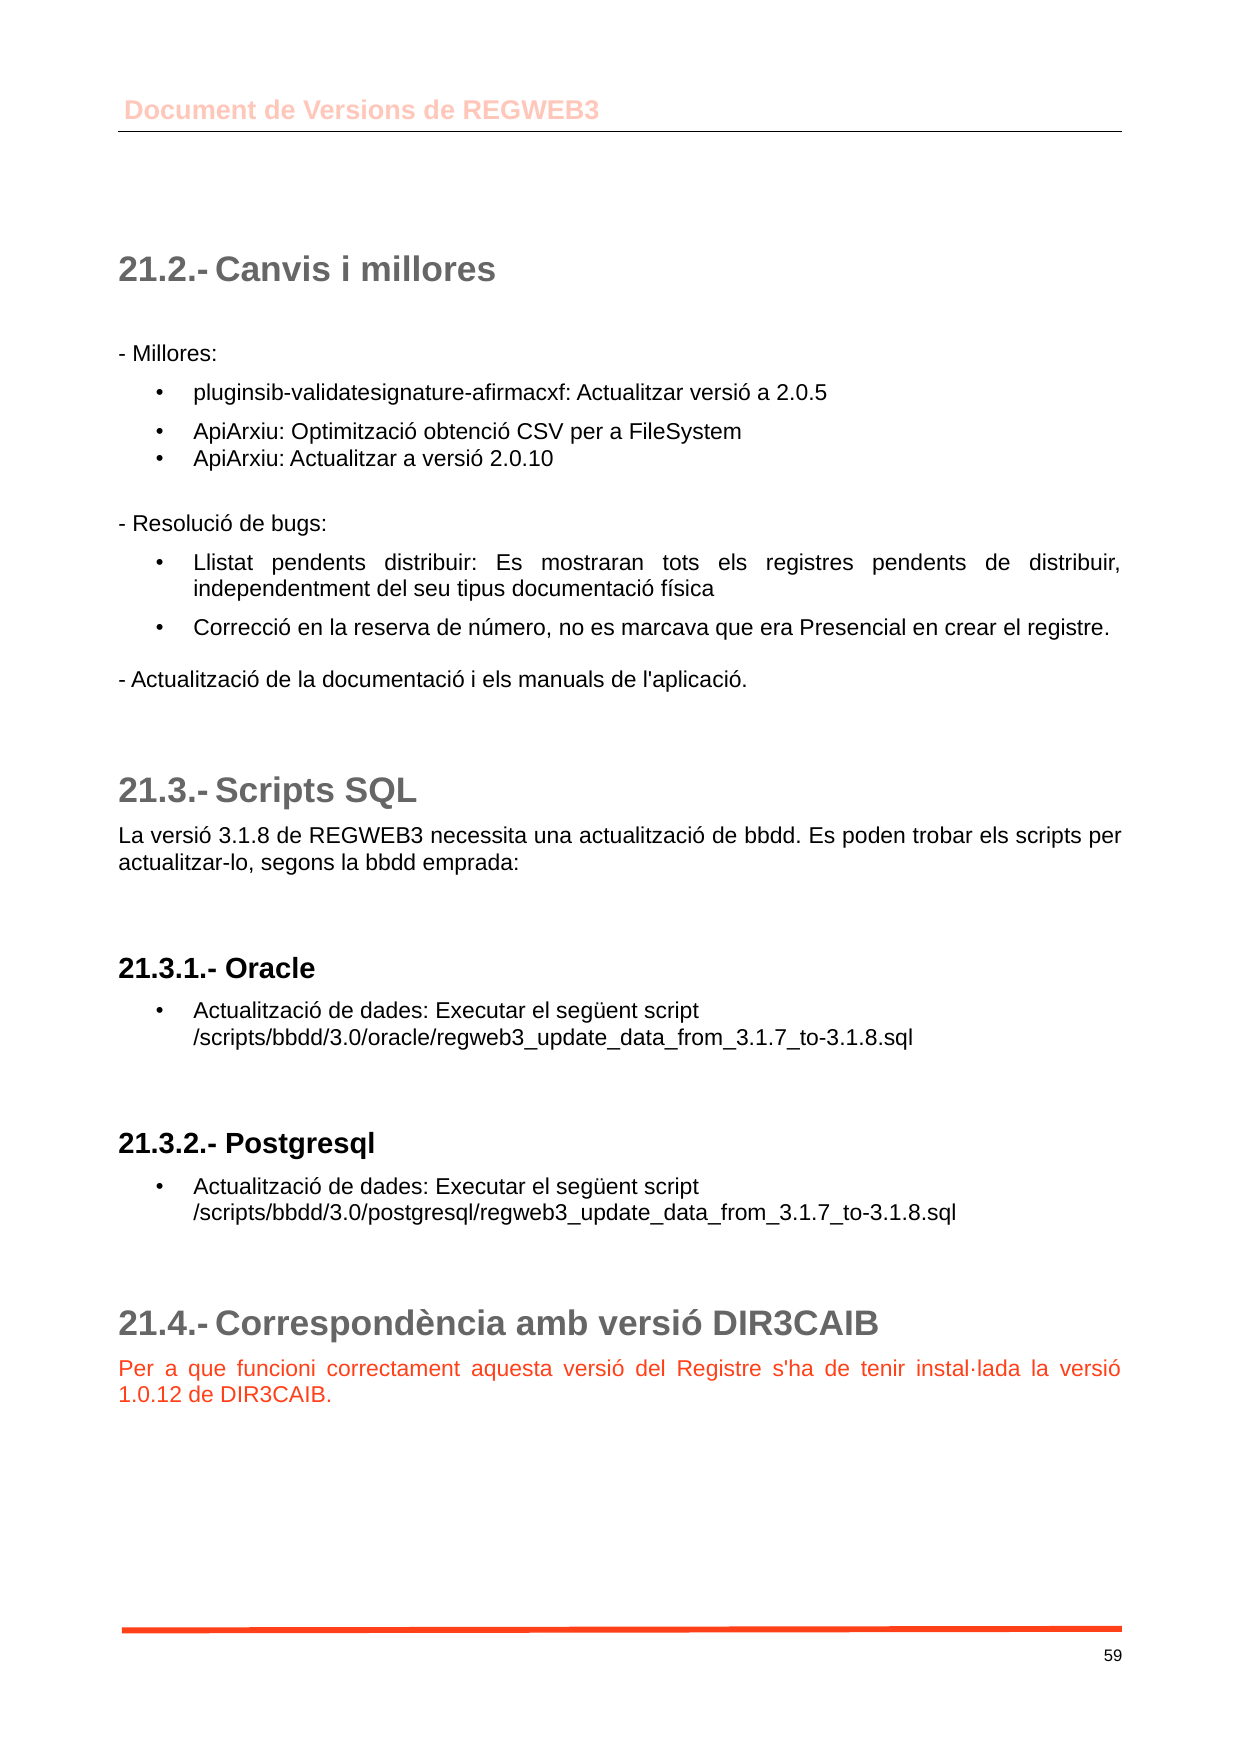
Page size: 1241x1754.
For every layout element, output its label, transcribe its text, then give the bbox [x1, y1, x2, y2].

text Per a que funcioni correctament aquesta versió del Registre s'ha de tenir instal·lada la versió 1.0.12 de DIR3CAIB. [118, 1355, 1122, 1408]
text - Resolució de bugs: [118, 510, 1122, 536]
text - Millores: [118, 340, 1122, 367]
list Llistat pendents distribuir: Es mostraran tots els registres pendents de distribuir, independentment del seu tipus documentació física [156, 548, 1122, 601]
subtitle Scripts SQL [118, 769, 1122, 810]
list ApiArxiu: Optimització obtenció CSV per a FileSystem [156, 418, 1122, 444]
list pluginsib-validatesignature-afirmacxf: Actualitzar versió a 2.0.5 [156, 379, 1122, 406]
text - Actualització de la documentació i els manuals de l'aplicació. [118, 666, 1122, 693]
list ApiArxiu: Actualitzar a versió 2.0.10 [156, 444, 1122, 497]
list Actualització de dades: Executar el següent script /scripts/bbdd/3.0/postgresql/regweb3_update_data_from_3.1.7_to-3.1.8.sql [156, 1173, 1122, 1225]
list Correcció en la reserva de número, no es marcava que era Presencial en crear el registre. [156, 614, 1122, 640]
text La versió 3.1.8 de REGWEB3 necessita una actualització de bbdd. Es poden trobar els scripts per actualitzar-lo, segons la bbdd emprada: [118, 822, 1122, 875]
list Actualització de dades: Executar el següent script /scripts/bbdd/3.0/oracle/regweb3_update_data_from_3.1.7_to-3.1.8.sql [156, 997, 1122, 1050]
subtitle Canvis i millores [118, 248, 1122, 289]
subtitle Oracle [118, 951, 1122, 985]
subtitle Postgresql [118, 1127, 1122, 1160]
subtitle Correspondència amb versió DIR3CAIB [118, 1302, 1122, 1342]
